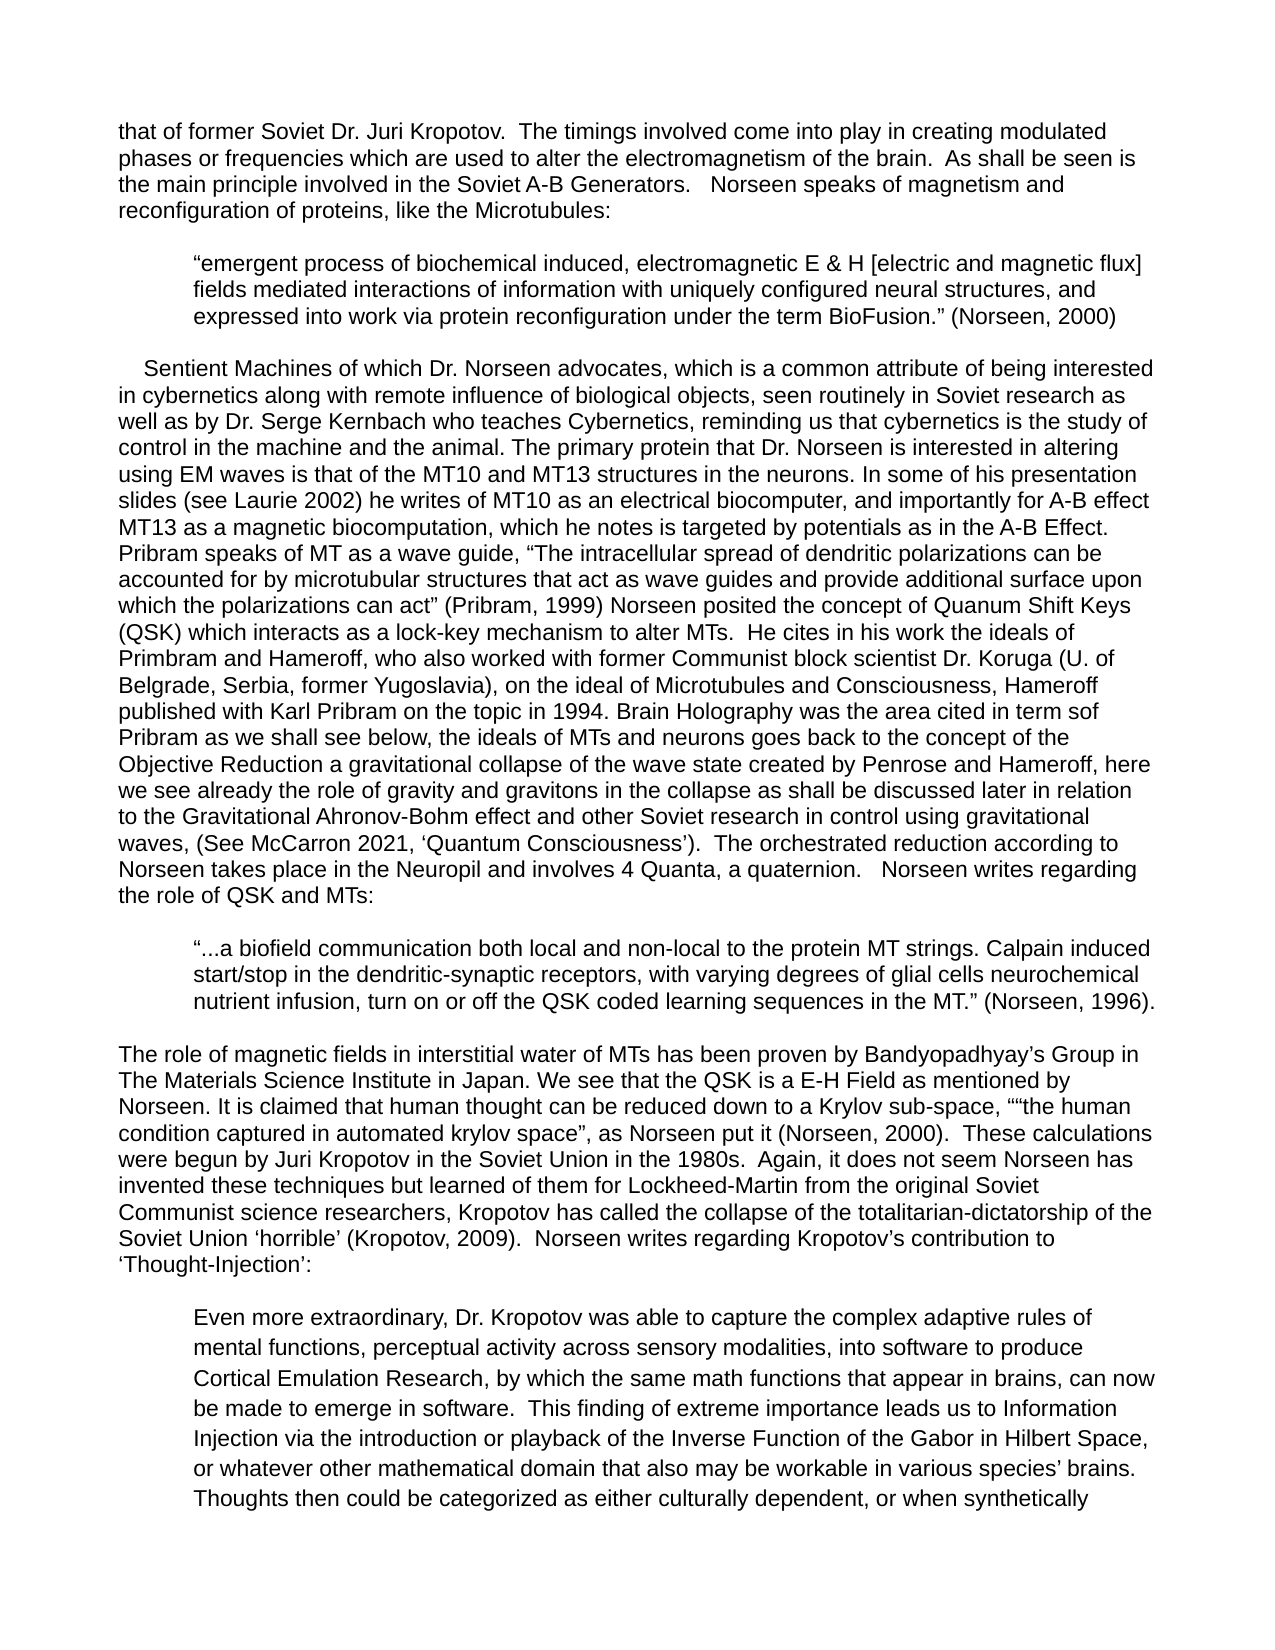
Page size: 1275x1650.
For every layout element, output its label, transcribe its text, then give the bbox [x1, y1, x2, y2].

text that of former Soviet Dr. Juri Kropotov. The timings involved come into play in creating modulated phases or frequencies which are used to alter the electromagnetism of the brain. As shall be seen is the main principle involved in the Soviet A-B Generators. Norseen speaks of magnetism and reconfiguration of proteins, like the Microtubules: [118, 118, 1157, 223]
text Even more extraordinary, Dr. Kropotov was able to capture the complex adaptive rules of mental functions, perceptual activity across sensory modalities, into software to produce Cortical Emulation Research, by which the same math functions that appear in brains, can now be made to emerge in software. This finding of extreme importance leads us to Information Injection via the introduction or playback of the Inverse Function of the Gabor in Hilbert Space, or whatever other mathematical domain that also may be workable in various species’ brains. Thoughts then could be categorized as either culturally dependent, or when synthetically [193, 1304, 1157, 1512]
text Sentient Machines of which Dr. Norseen advocates, which is a common attribute of being interested in cybernetics along with remote influence of biological objects, seen routinely in Soviet research as well as by Dr. Serge Kernbach who teaches Cybernetics, reminding us that cybernetics is the study of control in the machine and the animal. The primary protein that Dr. Norseen is interested in altering using EM waves is that of the MT10 and MT13 structures in the neurons. In some of his presentation slides (see Laurie 2002) he writes of MT10 as an electrical biocomputer, and importantly for A-B effect MT13 as a magnetic biocomputation, which he notes is targeted by potentials as in the A-B Effect. Pribram speaks of MT as a wave guide, “The intracellular spread of dendritic polarizations can be accounted for by microtubular structures that act as wave guides and provide additional surface upon which the polarizations can act” (Pribram, 1999) Norseen posited the concept of Quanum Shift Keys (QSK) which interacts as a lock-key mechanism to alter MTs. He cites in his work the ideals of Primbram and Hameroff, who also worked with former Communist block scientist Dr. Koruga (U. of Belgrade, Serbia, former Yugoslavia), on the ideal of Microtubules and Consciousness, Hameroff published with Karl Pribram on the topic in 1994. Brain Holography was the area cited in term sof Pribram as we shall see below, the ideals of MTs and neurons goes back to the concept of the Objective Reduction a gravitational collapse of the wave state created by Penrose and Hameroff, here we see already the role of gravity and gravitons in the collapse as shall be discussed later in relation to the Gravitational Ahronov-Bohm effect and other Soviet research in control using gravitational waves, (See McCarron 2021, ‘Quantum Consciousness’). The orchestrated reduction according to Norseen takes place in the Neuropil and involves 4 Quanta, a quaternion. Norseen writes regarding the role of QSK and MTs: [118, 355, 1157, 909]
text The role of magnetic fields in interstitial water of MTs has been proven by Bandyopadhyay’s Group in The Materials Science Institute in Japan. We see that the QSK is a E-H Field as mentioned by Norseen. It is claimed that human thought can be reduced down to a Krylov sub-space, ““the human condition captured in automated krylov space”, as Norseen put it (Norseen, 2000). These calculations were begun by Juri Kropotov in the Soviet Union in the 1980s. Again, it does not seem Norseen has invented these techniques but learned of them for Lockheed-Martin from the original Soviet Communist science researchers, Kropotov has called the collapse of the totalitarian-dictatorship of the Soviet Union ‘horrible’ (Kropotov, 2009). Norseen writes regarding Kropotov’s contribution to ‘Thought-Injection’: [118, 1041, 1157, 1278]
text “emergent process of biochemical induced, electromagnetic E & H [electric and magnetic flux] fields mediated interactions of information with uniquely configured neural structures, and expressed into work via protein reconfiguration under the term BioFusion.” (Norseen, 2000) [193, 250, 1157, 329]
text “...a biofield communication both local and non-local to the protein MT strings. Calpain induced start/stop in the dendritic-synaptic receptors, with varying degrees of glial cells neurochemical nutrient infusion, turn on or off the QSK coded learning sequences in the MT.” (Norseen, 1996). [193, 935, 1157, 1014]
